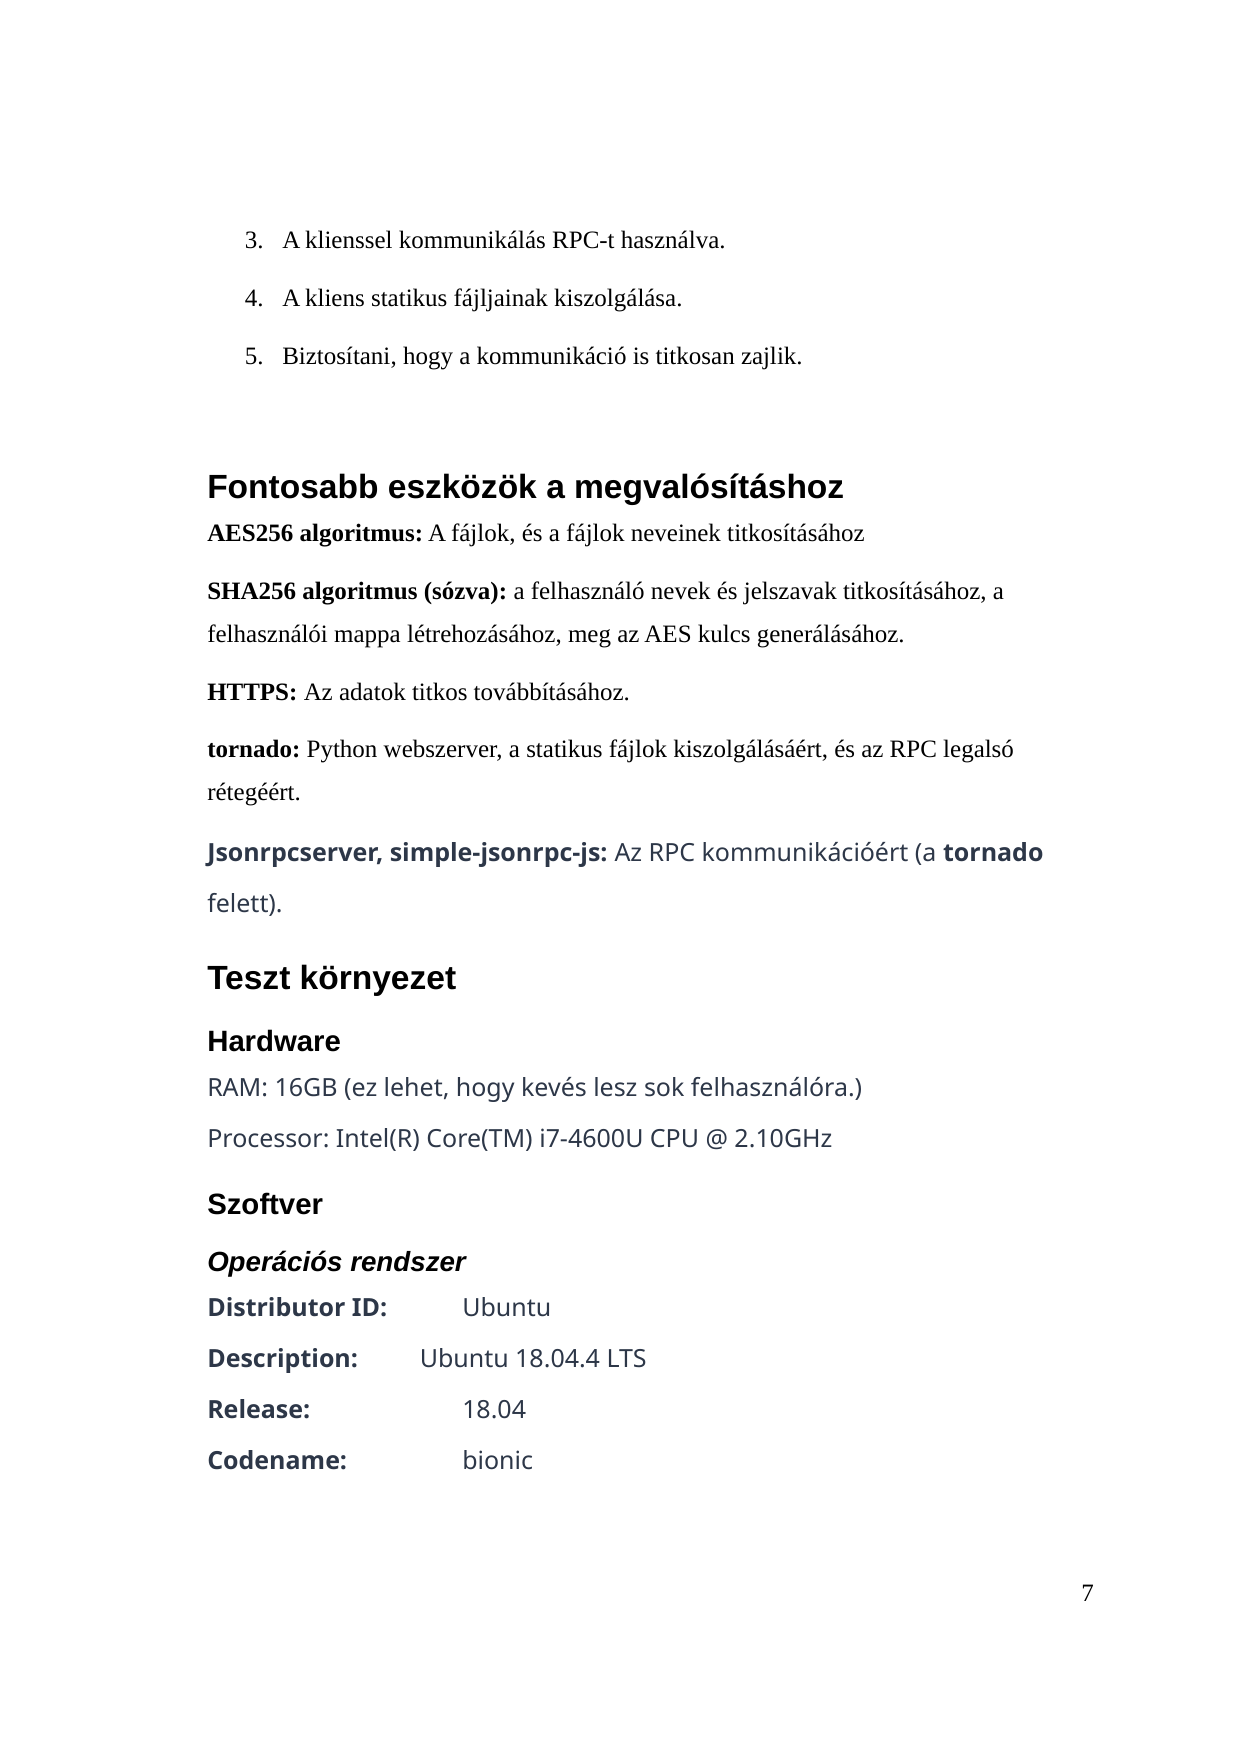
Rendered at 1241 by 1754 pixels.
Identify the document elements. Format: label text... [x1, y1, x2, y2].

list A kliens statikus fájljainak kiszolgálása. [244, 283, 1093, 312]
text AES256 algoritmus: A fájlok, és a fájlok neveinek titkosításához [207, 518, 1093, 547]
list A klienssel kommunikálás RPC-t használva. [244, 225, 1093, 254]
text Jsonrpcserver, simple-jsonrpc-js: Az RPC kommunikációért (a tornado felett). [207, 835, 1093, 920]
subtitle Szoftver [207, 1187, 1093, 1220]
text HTTPS: Az adatok titkos továbbításához. [207, 677, 1093, 705]
text Release: 18.04 [207, 1392, 1093, 1426]
subtitle Teszt környezet [207, 958, 1093, 997]
subtitle Operációs rendszer [207, 1245, 1093, 1277]
text SHA256 algoritmus (sózva): a felhasználó nevek és jelszavak titkosításához, a felhasználói mappa létrehozásához, meg az AES kulcs generálásához. [207, 576, 1093, 648]
text Distributor ID: Ubuntu [207, 1290, 1093, 1324]
subtitle Fontosabb eszközök a megvalósításhoz [207, 467, 1093, 506]
text tornado: Python webszerver, a statikus fájlok kiszolgálásáért, és az RPC legalsó rétegéért. [207, 734, 1093, 806]
list Biztosítani, hogy a kommunikáció is titkosan zajlik. [244, 341, 1093, 369]
text Codename: bionic [207, 1443, 1093, 1477]
text Description: Ubuntu 18.04.4 LTS [207, 1341, 1093, 1375]
text RAM: 16GB (ez lehet, hogy kevés lesz sok felhasználóra.) [207, 1070, 1093, 1104]
text Processor: Intel(R) Core(TM) i7-4600U CPU @ 2.10GHz [207, 1121, 1093, 1155]
subtitle Hardware [207, 1024, 1093, 1057]
